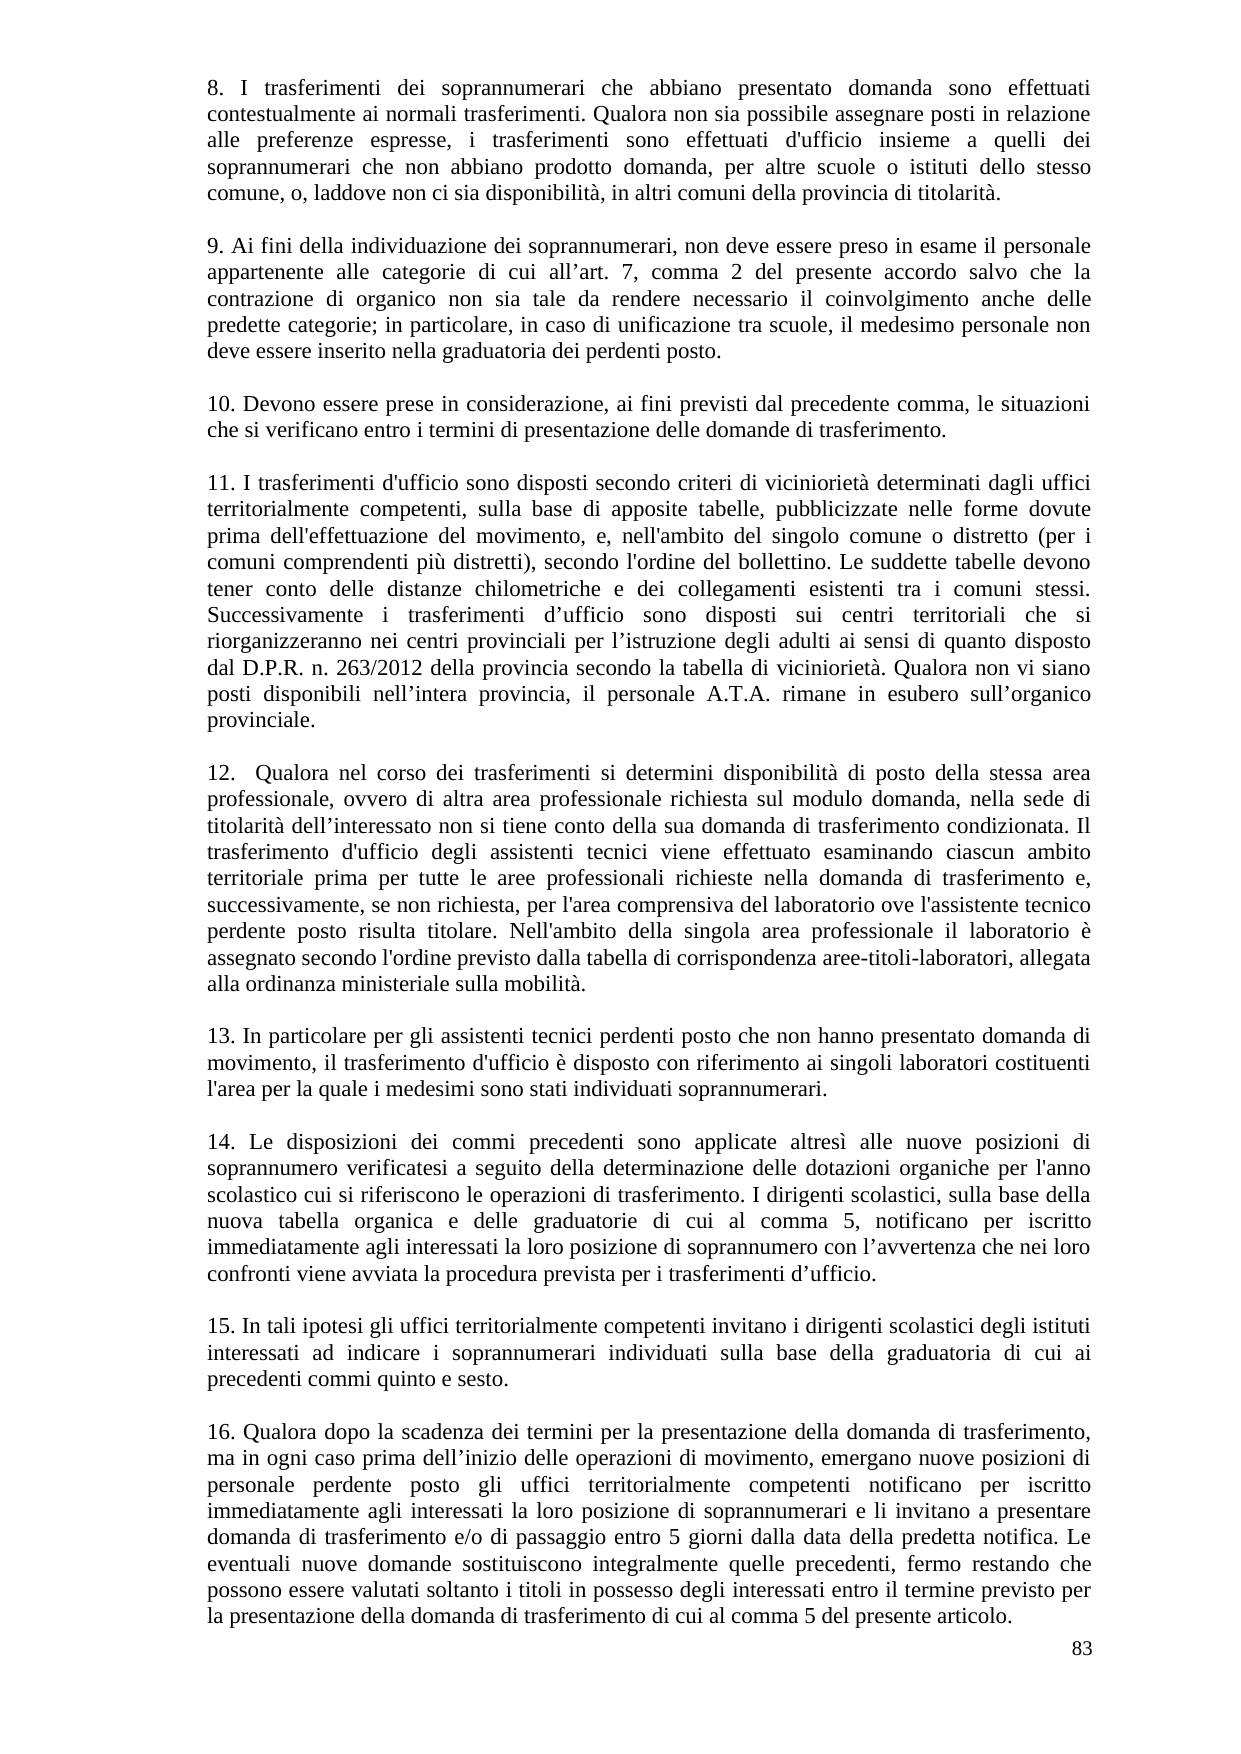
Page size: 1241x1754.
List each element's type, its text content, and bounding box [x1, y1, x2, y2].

text 13. In particolare per gli assistenti tecnici perdenti posto che non hanno presentato domanda di movimento, il trasferimento d'ufficio è disposto con riferimento ai singoli laboratori costituenti l'area per la quale i medesimi sono stati individuati soprannumerari. [207, 1023, 1092, 1102]
text 16. Qualora dopo la scadenza dei termini per la presentazione della domanda di trasferimento, ma in ogni caso prima dell’inizio delle operazioni di movimento, emergano nuove posizioni di personale perdente posto gli uffici territorialmente competenti notificano per iscritto immediatamente agli interessati la loro posizione di soprannumerari e li invitano a presentare domanda di trasferimento e/o di passaggio entro 5 giorni dalla data della predetta notifica. Le eventuali nuove domande sostituiscono integralmente quelle precedenti, fermo restando che possono essere valutati soltanto i titoli in possesso degli interessati entro il termine previsto per la presentazione della domanda di trasferimento di cui al comma 5 del presente articolo. [207, 1418, 1092, 1629]
text 15. In tali ipotesi gli uffici territorialmente competenti invitano i dirigenti scolastici degli istituti interessati ad indicare i soprannumerari individuati sulla base della graduatoria di cui ai precedenti commi quinto e sesto. [207, 1312, 1092, 1392]
text 9. Ai fini della individuazione dei soprannumerari, non deve essere preso in esame il personale appartenente alle categorie di cui all’art. 7, comma 2 del presente accordo salvo che la contrazione di organico non sia tale da rendere necessario il coinvolgimento anche delle predette categorie; in particolare, in caso di unificazione tra scuole, il medesimo personale non deve essere inserito nella graduatoria dei perdenti posto. [207, 232, 1092, 364]
text 10. Devono essere prese in considerazione, ai fini previsti dal precedente comma, le situazioni che si verificano entro i termini di presentazione delle domande di trasferimento. [207, 390, 1092, 443]
text 12. Qualora nel corso dei trasferimenti si determini disponibilità di posto della stessa area professionale, ovvero di altra area professionale richiesta sul modulo domanda, nella sede di titolarità dell’interessato non si tiene conto della sua domanda di trasferimento condizionata. Il trasferimento d'ufficio degli assistenti tecnici viene effettuato esaminando ciascun ambito territoriale prima per tutte le aree professionali richieste nella domanda di trasferimento e, successivamente, se non richiesta, per l'area comprensiva del laboratorio ove l'assistente tecnico perdente posto risulta titolare. Nell'ambito della singola area professionale il laboratorio è assegnato secondo l'ordine previsto dalla tabella di corrispondenza aree-titoli-laboratori, allegata alla ordinanza ministeriale sulla mobilità. [207, 759, 1092, 996]
text 11. I trasferimenti d'ufficio sono disposti secondo criteri di viciniorietà determinati dagli uffici territorialmente competenti, sulla base di apposite tabelle, pubblicizzate nelle forme dovute prima dell'effettuazione del movimento, e, nell'ambito del singolo comune o distretto (per i comuni comprendenti più distretti), secondo l'ordine del bollettino. Le suddette tabelle devono tener conto delle distanze chilometriche e dei collegamenti esistenti tra i comuni stessi. Successivamente i trasferimenti d’ufficio sono disposti sui centri territoriali che si riorganizzeranno nei centri provinciali per l’istruzione degli adulti ai sensi di quanto disposto dal D.P.R. n. 263/2012 della provincia secondo la tabella di viciniorietà. Qualora non vi siano posti disponibili nell’intera provincia, il personale A.T.A. rimane in esubero sull’organico provinciale. [207, 469, 1092, 733]
text 8. I trasferimenti dei soprannumerari che abbiano presentato domanda sono effettuati contestualmente ai normali trasferimenti. Qualora non sia possibile assegnare posti in relazione alle preferenze espresse, i trasferimenti sono effettuati d'ufficio insieme a quelli dei soprannumerari che non abbiano prodotto domanda, per altre scuole o istituti dello stesso comune, o, laddove non ci sia disponibilità, in altri comuni della provincia di titolarità. [207, 74, 1092, 206]
text 14. Le disposizioni dei commi precedenti sono applicate altresì alle nuove posizioni di soprannumero verificatesi a seguito della determinazione delle dotazioni organiche per l'anno scolastico cui si riferiscono le operazioni di trasferimento. I dirigenti scolastici, sulla base della nuova tabella organica e delle graduatorie di cui al comma 5, notificano per iscritto immediatamente agli interessati la loro posizione di soprannumero con l’avvertenza che nei loro confronti viene avviata la procedura prevista per i trasferimenti d’ufficio. [207, 1128, 1092, 1286]
